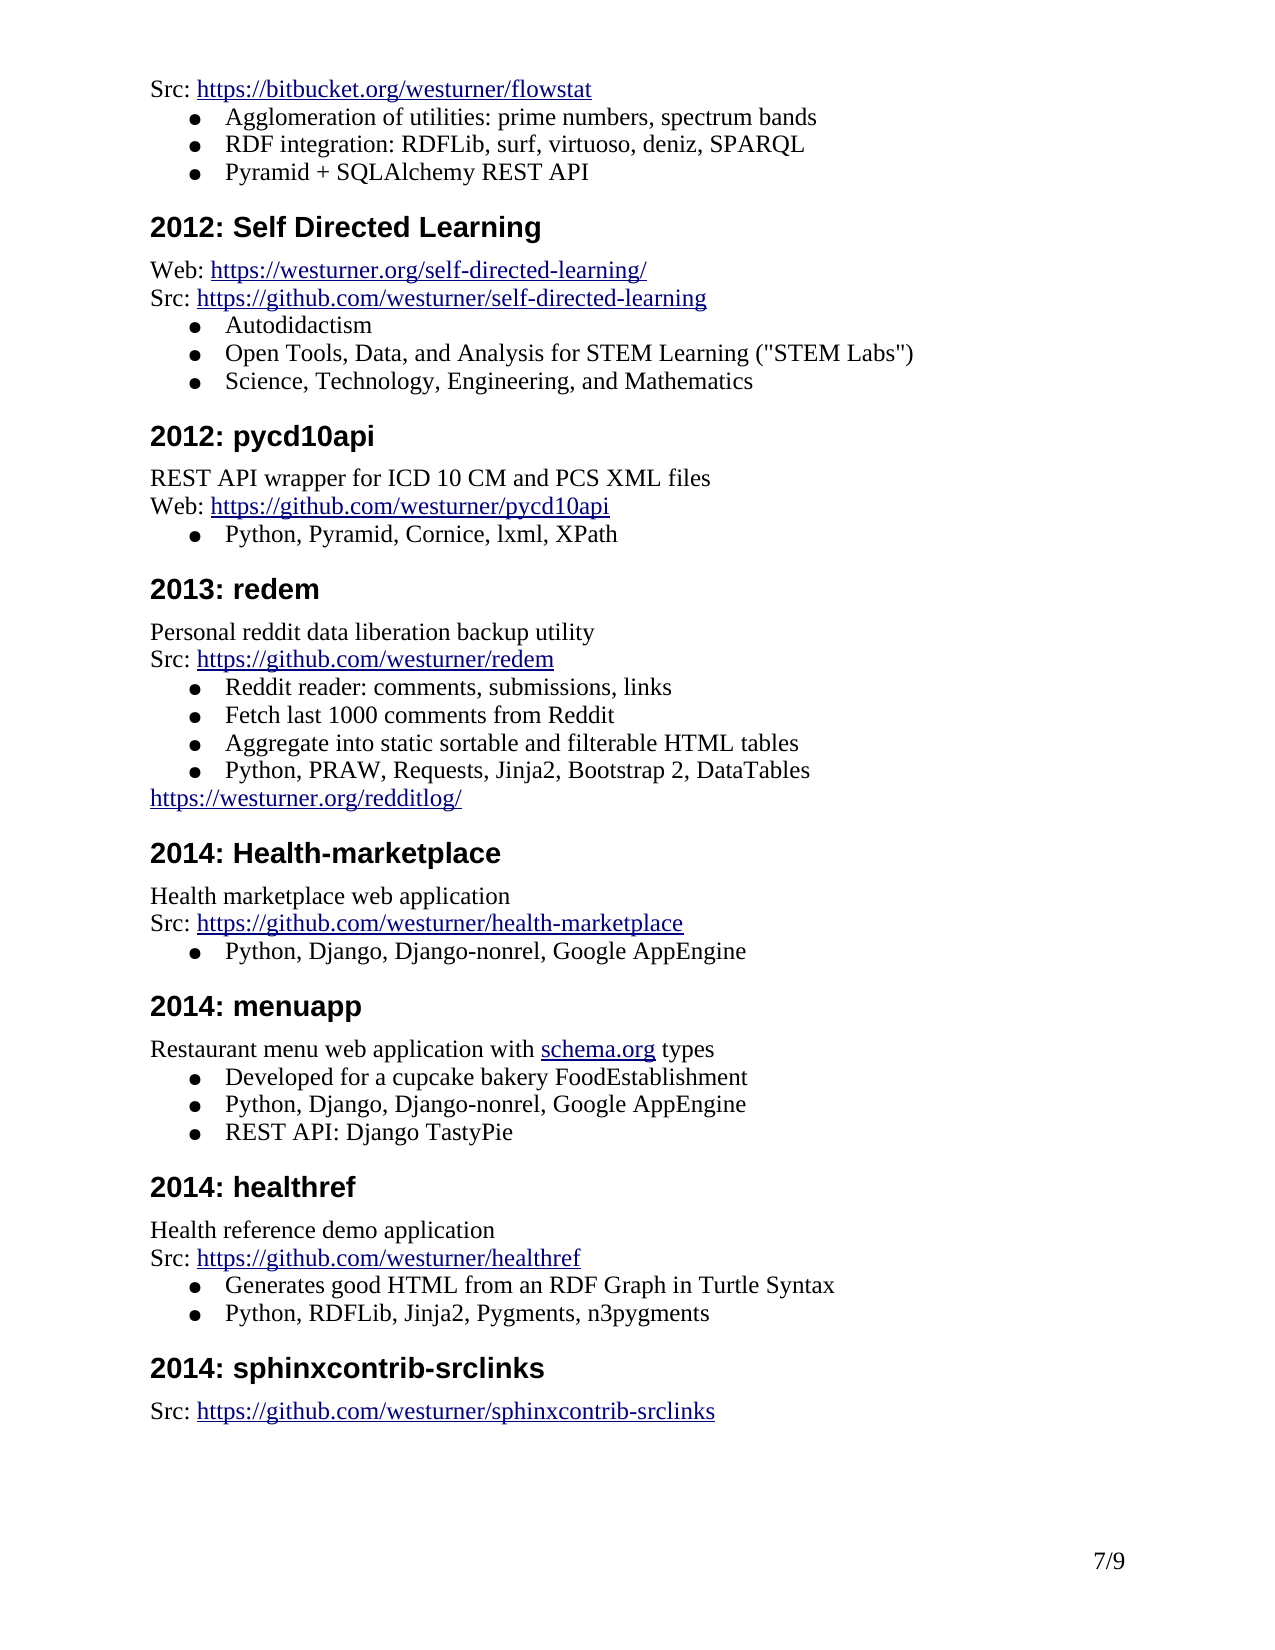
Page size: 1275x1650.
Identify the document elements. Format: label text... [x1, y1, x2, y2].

list Aggregate into static sortable and filterable HTML tables [187, 729, 1125, 756]
subtitle 2014: healthref [150, 1171, 1125, 1203]
list Pyramid + SQLAlchemy REST API [187, 158, 1125, 186]
list Python, Django, Django-nonrel, Google AppEngine [187, 937, 1125, 965]
list Python, PRAW, Requests, Jinja2, Bootstrap 2, DataTables [187, 756, 1125, 784]
text Src: https://github.com/westurner/redem [150, 646, 1125, 673]
subtitle 2012: pycd10api [150, 419, 1125, 452]
list Developed for a cupcake bakery FoodEstablishment [187, 1063, 1125, 1091]
list Reddit reader: comments, submissions, links [187, 673, 1125, 701]
text Src: https://github.com/westurner/sphinxcontrib-srclinks [150, 1397, 1125, 1425]
list Python, RDFLib, Jinja2, Pygments, n3pygments [187, 1299, 1125, 1327]
text Health marketplace web application [150, 882, 1125, 909]
text Restaurant menu web application with schema.org types [150, 1035, 1125, 1063]
list Agglomeration of utilities: prime numbers, spectrum bands [187, 103, 1125, 130]
text Src: https://github.com/westurner/healthref [150, 1244, 1125, 1271]
list Open Tools, Data, and Analysis for STEM Learning ("STEM Labs") [187, 339, 1125, 367]
text Health reference demo application [150, 1216, 1125, 1244]
list Python, Django, Django-nonrel, Google AppEngine [187, 1091, 1125, 1118]
list Python, Pyramid, Cornice, lxml, XPath [187, 520, 1125, 548]
list REST API: Django TastyPie [187, 1118, 1125, 1146]
text Personal reddit data liberation backup utility [150, 618, 1125, 646]
subtitle 2014: sphinxcontrib-srclinks [150, 1352, 1125, 1384]
subtitle 2012: Self Directed Learning [150, 211, 1125, 243]
list Science, Technology, Engineering, and Mathematics [187, 367, 1125, 394]
subtitle 2014: menuapp [150, 990, 1125, 1023]
text Web: https://github.com/westurner/pycd10api [150, 492, 1125, 520]
text https://westurner.org/redditlog/ [150, 784, 1125, 812]
list Autodidactism [187, 311, 1125, 339]
text Src: https://github.com/westurner/health-marketplace [150, 909, 1125, 937]
subtitle 2014: Health-marketplace [150, 837, 1125, 869]
list Fetch last 1000 comments from Reddit [187, 701, 1125, 729]
text Web: https://westurner.org/self-directed-learning/ [150, 256, 1125, 284]
text Src: https://github.com/westurner/self-directed-learning [150, 284, 1125, 311]
list RDF integration: RDFLib, surf, virtuoso, deniz, SPARQL [187, 130, 1125, 158]
list Generates good HTML from an RDF Graph in Turtle Syntax [187, 1271, 1125, 1299]
subtitle 2013: redem [150, 573, 1125, 605]
text Src: https://bitbucket.org/westurner/flowstat [150, 75, 1125, 103]
text REST API wrapper for ICD 10 CM and PCS XML files [150, 464, 1125, 492]
